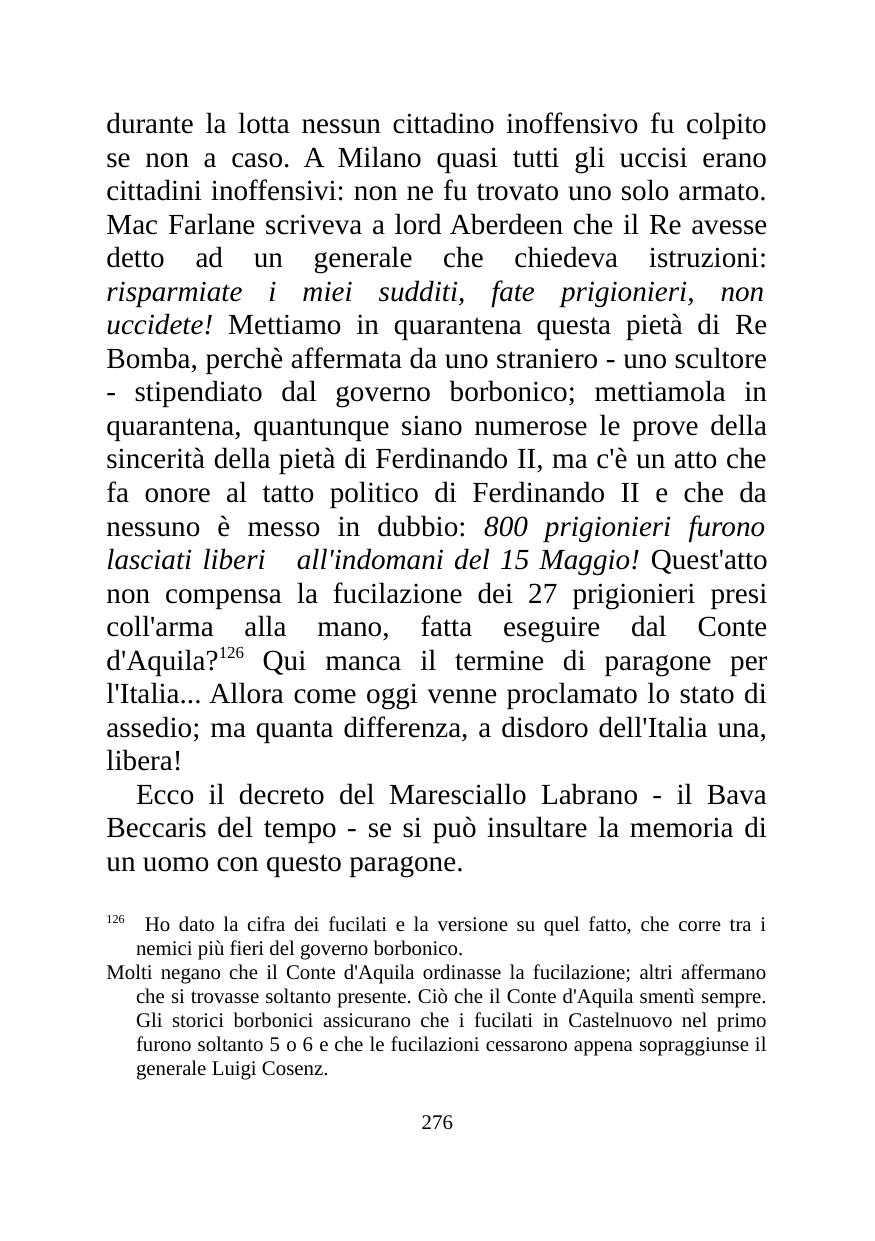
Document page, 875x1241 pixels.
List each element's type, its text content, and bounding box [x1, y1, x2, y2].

text Molti negano che il Conte d'Aquila ordinasse la fucilazione; altri affermano che si trovasse soltanto presente. Ciò che il Conte d'Aquila smentì sempre. Gli storici borbonici assicurano che i fucilati in Castelnuovo nel primo furono soltanto 5 o 6 e che le fucilazioni cessarono appena sopraggiunse il generale Luigi Cosenz. [106, 960, 768, 1080]
text Ecco il decreto del Maresciallo Labrano - il Bava Beccaris del tempo - se si può insultare la memoria di un uomo con questo paragone. [106, 777, 768, 878]
text durante la lotta nessun cittadino inoffensivo fu colpito se non a caso. A Milano quasi tutti gli uccisi erano cittadini inoffensivi: non ne fu trovato uno solo armato. Mac Farlane scriveva a lord Aberdeen che il Re avesse detto ad un generale che chiedeva istruzioni: risparmiate i miei sudditi, fate prigionieri, non uccidete! Mettiamo in quarantena questa pietà di Re Bomba, perchè affermata da uno straniero - uno scultore - stipendiato dal governo borbonico; mettiamola in quarantena, quantunque siano numerose le prove della sincerità della pietà di Ferdinando II, ma c'è un atto che fa onore al tatto politico di Ferdinando II e che da nessuno è messo in dubbio: 800 prigionieri furono lasciati liberi all'indomani del 15 Maggio! Quest'atto non compensa la fucilazione dei 27 prigionieri presi coll'arma alla mano, fatta eseguire dal Conte d'Aquila? Qui manca il termine di paragone per l'Italia... Allora come oggi venne proclamato lo stato di assedio; ma quanta differenza, a disdoro dell'Italia una, libera! [106, 106, 768, 777]
text Ho dato la cifra dei fucilati e la versione su quel fatto, che corre tra i nemici più fieri del governo borbonico. [106, 912, 768, 960]
